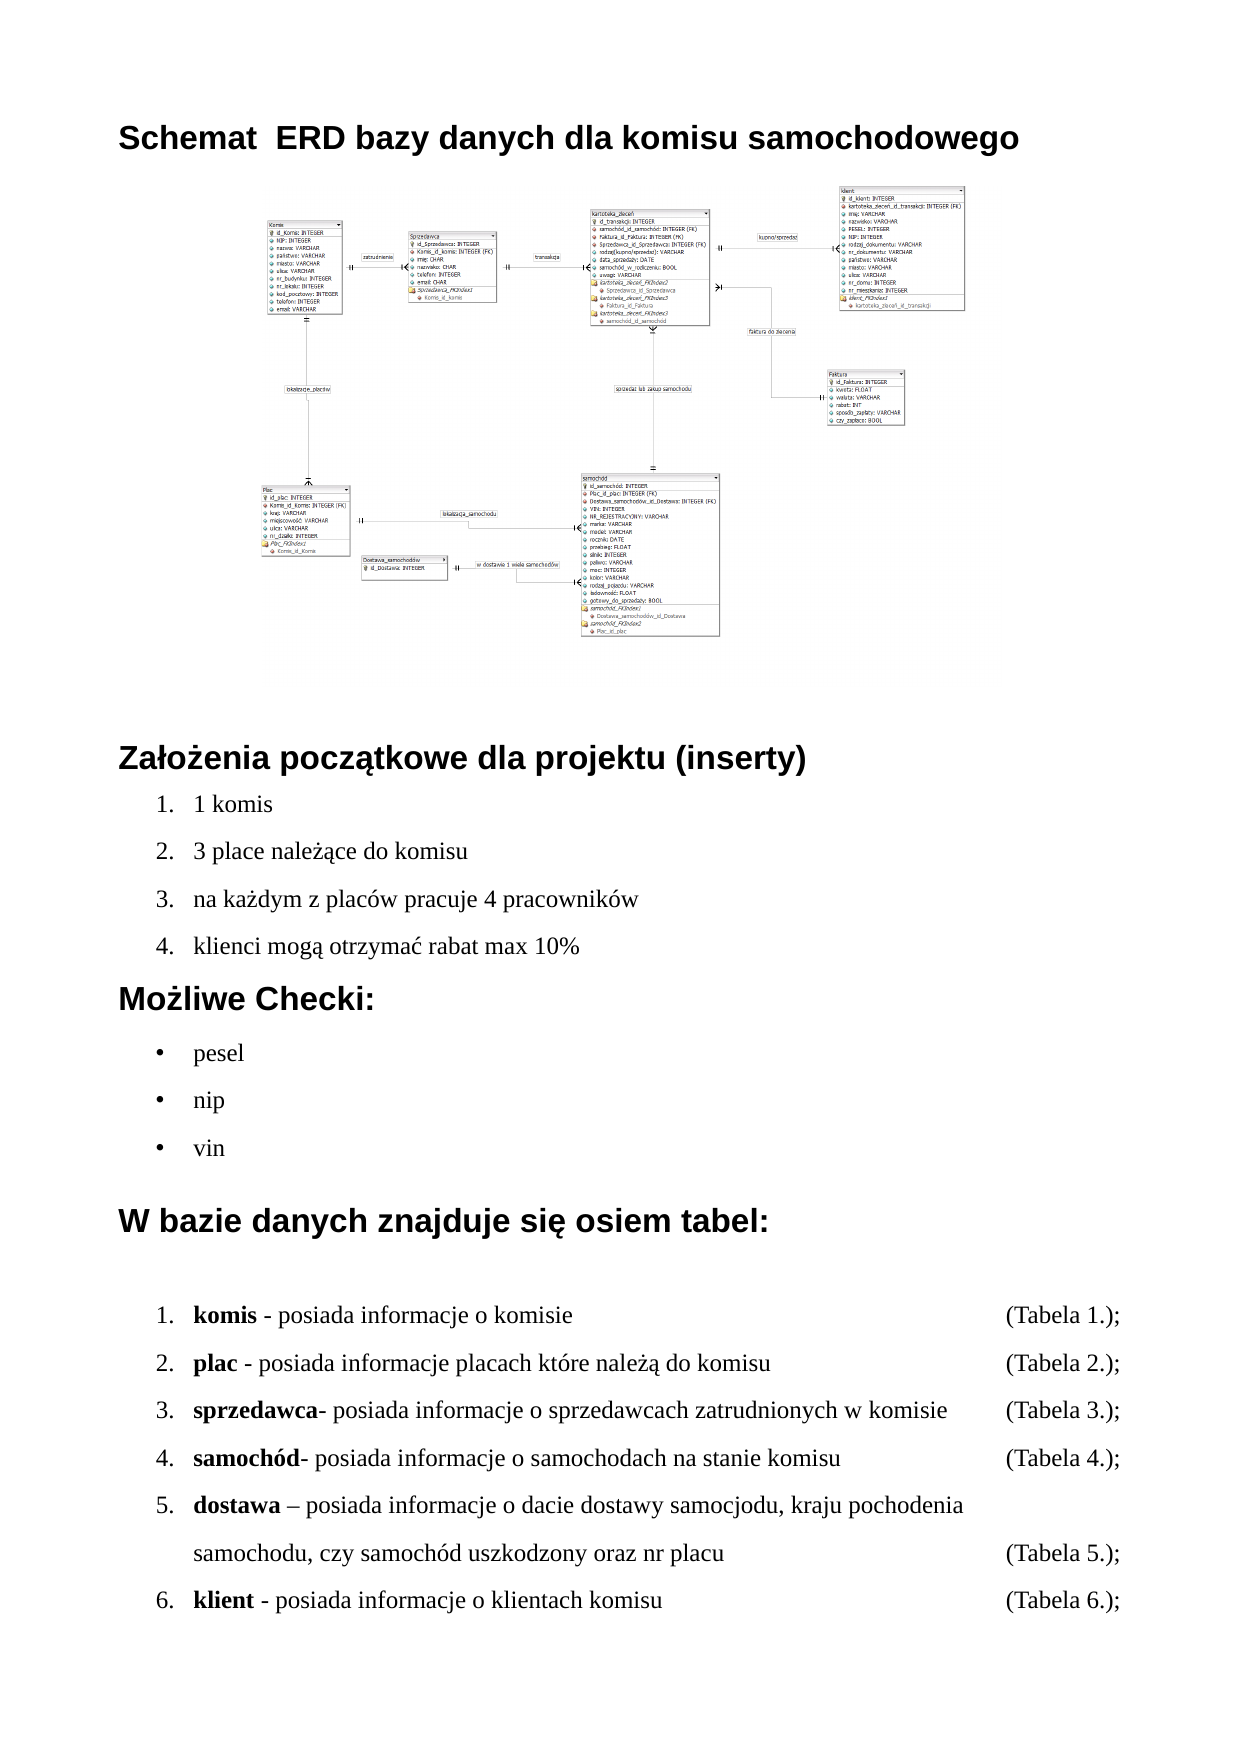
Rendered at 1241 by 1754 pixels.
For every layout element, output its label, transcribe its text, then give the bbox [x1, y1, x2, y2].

picture [261, 186, 1002, 687]
list komis - posiada informacje o komisie (Tabela 1.); [156, 1300, 1122, 1329]
list vin [156, 1133, 1122, 1162]
list nip [156, 1085, 1122, 1114]
subtitle Założenia początkowe dla projektu (inserty) [118, 738, 1122, 776]
list dostawa – posiada informacje o dacie dostawy samocjodu, kraju pochodenia [156, 1490, 1122, 1519]
list sprzedawca- posiada informacje o sprzedawcach zatrudnionych w komisie (Tabela 3.); [156, 1395, 1122, 1424]
list klient - posiada informacje o klientach komisu (Tabela 6.); [156, 1586, 1122, 1614]
text Możliwe Checki: [118, 979, 1122, 1017]
list klienci mogą otrzymać rabat max 10% [156, 931, 1122, 960]
list na każdym z placów pracuje 4 pracowników [156, 884, 1122, 913]
list 1 komis [156, 789, 1122, 817]
list pesel [156, 1038, 1122, 1067]
list 3 place należące do komisu [156, 836, 1122, 865]
list plac - posiada informacje placach które należą do komisu (Tabela 2.); [156, 1348, 1122, 1376]
list samochód- posiada informacje o samochodach na stanie komisu (Tabela 4.); [156, 1443, 1122, 1472]
list samochodu, czy samochód uszkodzony oraz nr placu (Tabela 5.); [156, 1538, 1122, 1567]
subtitle Schemat ERD bazy danych dla komisu samochodowego [118, 118, 1122, 157]
subtitle W bazie danych znajduje się osiem tabel: [118, 1201, 1122, 1240]
